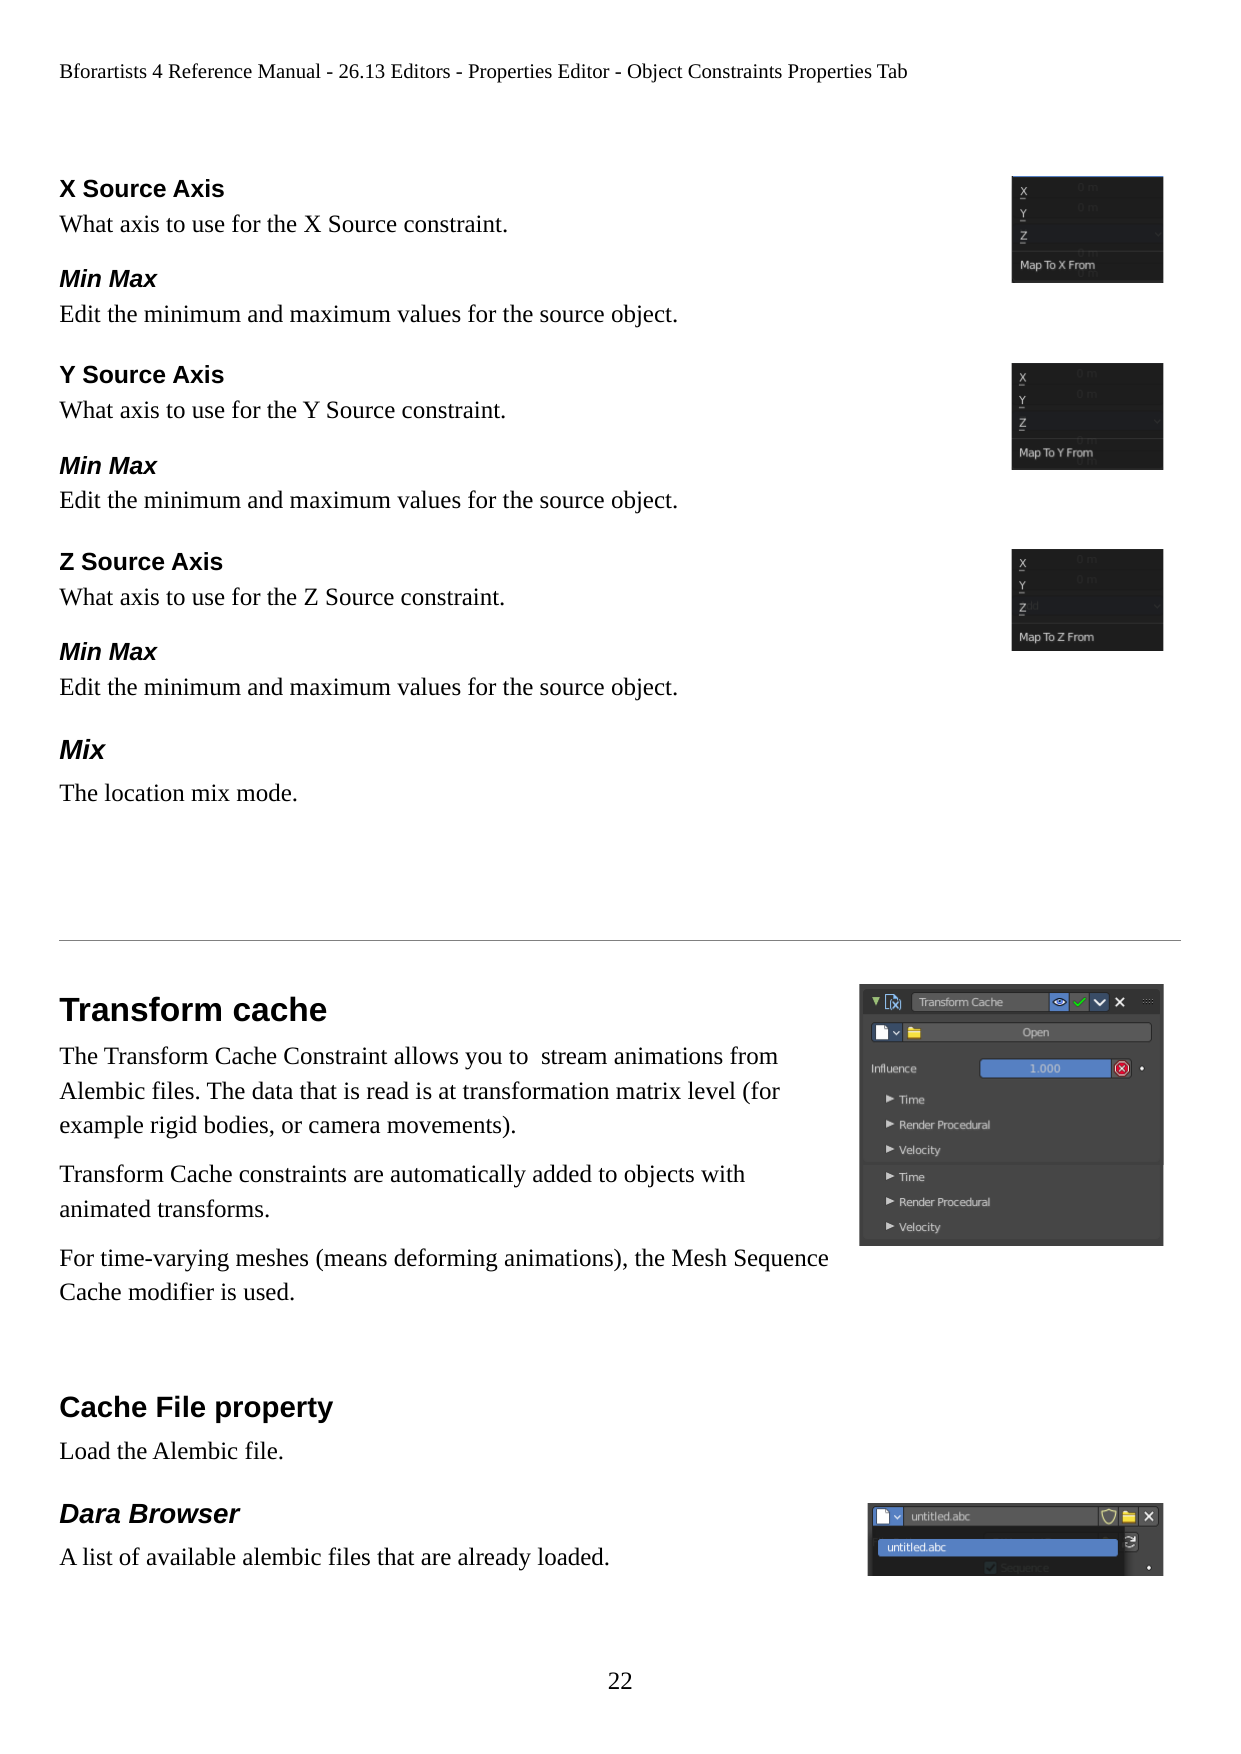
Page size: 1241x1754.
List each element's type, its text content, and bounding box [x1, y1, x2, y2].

subtitle X Source Axis [59, 174, 1181, 203]
text Edit the minimum and maximum values for the source object. [59, 672, 1181, 701]
text Load the Alembic file. [59, 1436, 1181, 1465]
subtitle [1164, 990, 1181, 1029]
text What axis to use for the Y Source constraint. [59, 395, 1011, 424]
subtitle Min Max [59, 451, 1181, 479]
subtitle Y Source Axis [59, 361, 1181, 389]
text A list of available alembic files that are already loaded. [59, 1542, 867, 1571]
text What axis to use for the X Source constraint. [59, 209, 1011, 238]
text The location mix mode. [59, 778, 1181, 807]
subtitle Min Max [59, 637, 1181, 666]
picture [1011, 176, 1164, 283]
subtitle Cache File property [59, 1390, 1181, 1424]
subtitle Transform cache [59, 990, 859, 1029]
text What axis to use for the Z Source constraint. [59, 582, 1011, 611]
text Transform Cache constraints are automatically added to objects with animated transforms. [59, 1159, 859, 1222]
subtitle Mix [59, 733, 1181, 765]
picture [867, 1503, 1164, 1576]
picture [859, 984, 1164, 1246]
text Edit the minimum and maximum values for the source object. [59, 299, 1181, 328]
subtitle Min Max [59, 264, 1181, 293]
subtitle Z Source Axis [59, 547, 1181, 576]
text The Transform Cache Constraint allows you to stream animations from Alembic files. The data that is read is at transformation matrix level (for example rigid bodies, or camera movements). [59, 1041, 859, 1139]
picture [1011, 549, 1164, 651]
subtitle Dara Browser [59, 1498, 1181, 1530]
picture [1011, 363, 1164, 470]
text Edit the minimum and maximum values for the source object. [59, 486, 1181, 514]
text For time-varying meshes (means deforming animations), the Mesh Sequence Cache modifier is used. [59, 1243, 1181, 1306]
